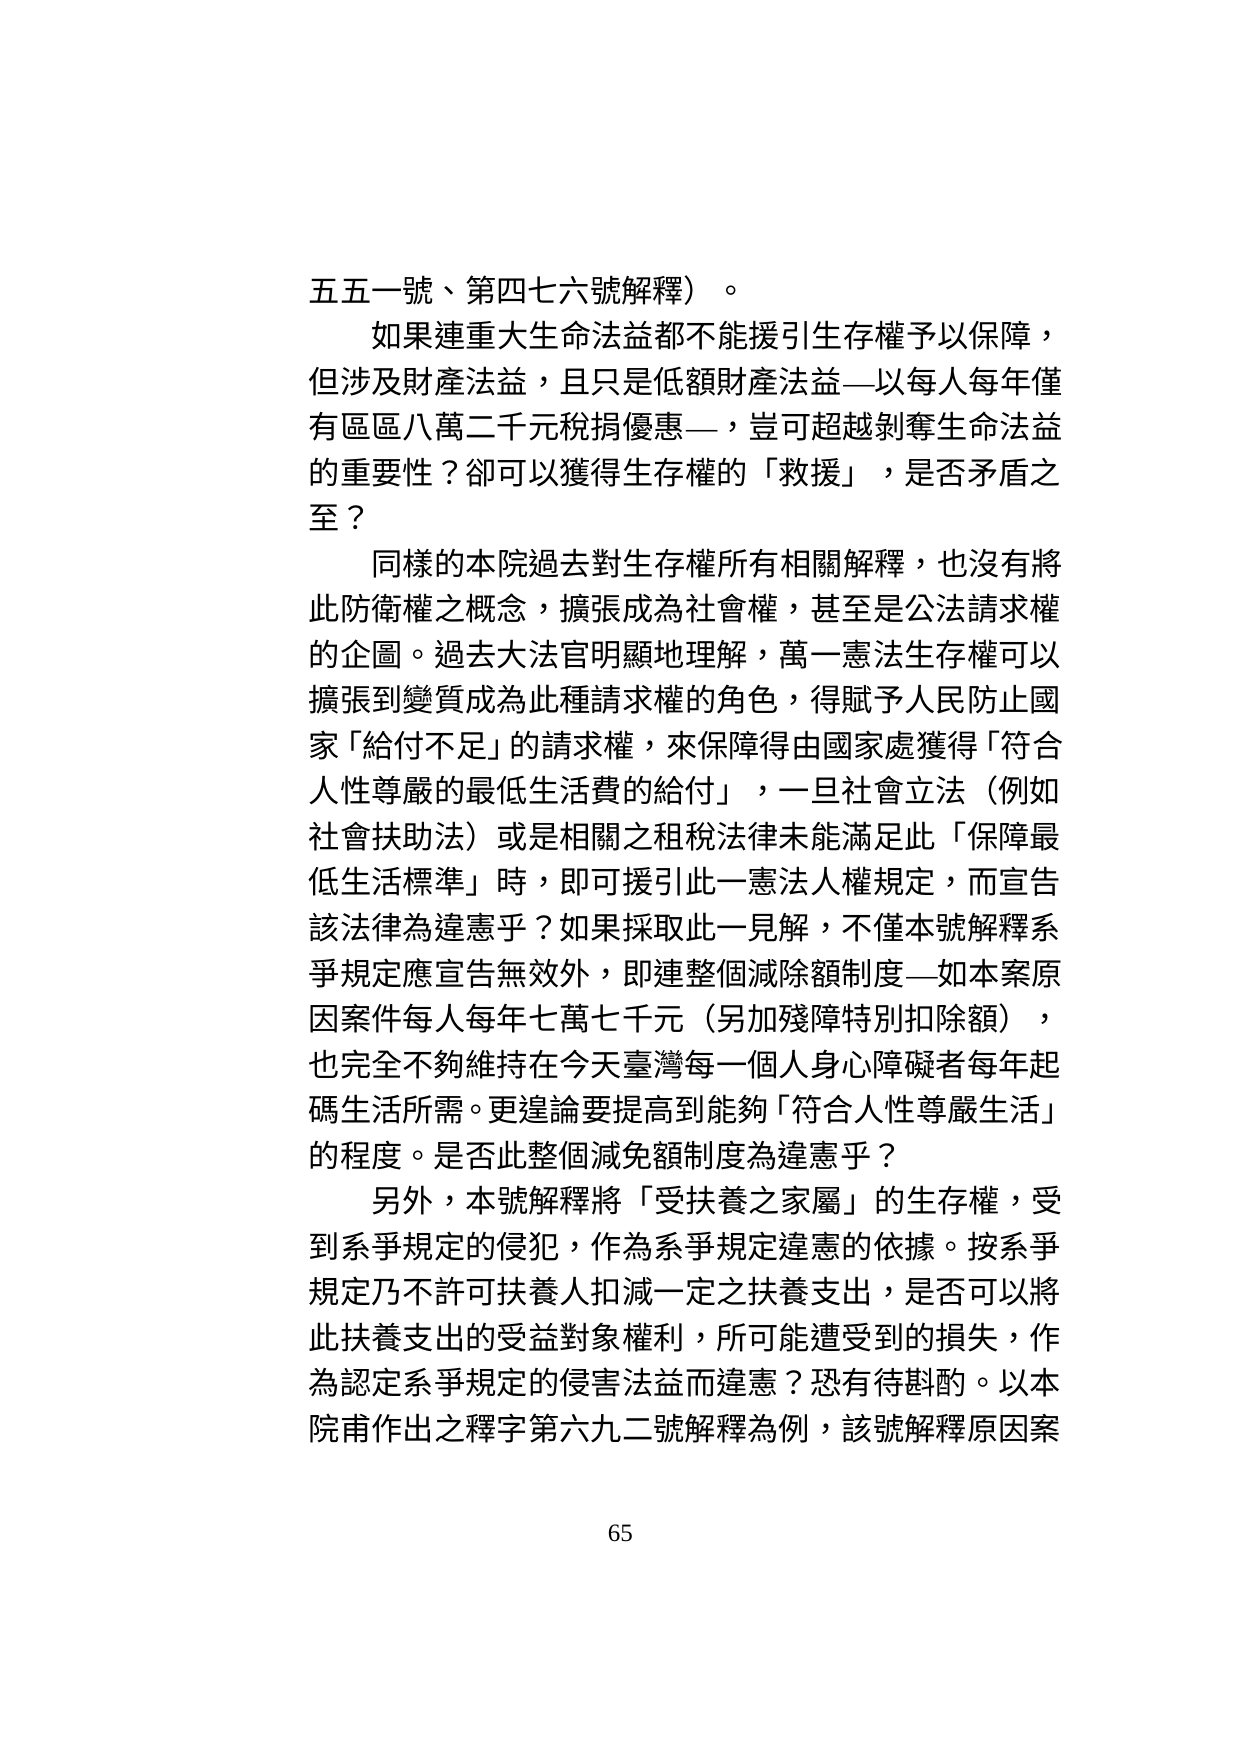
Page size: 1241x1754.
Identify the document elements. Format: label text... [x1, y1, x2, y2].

text 五五一號、第四七六號解釋）。 [308, 266, 1063, 311]
text 另外，本號解釋將「受扶養之家屬」的生存權，受到系爭規定的侵犯，作為系爭規定違憲的依據。按系爭規定乃不許可扶養人扣減一定之扶養支出，是否可以將此扶養支出的受益對象權利，所可能遭受到的損失，作為認定系爭規定的侵害法益而違憲？恐有待斟酌。以本院甫作出之釋字第六九二號解釋為例，該號解釋原因案 [308, 1176, 1063, 1449]
text 同樣的本院過去對生存權所有相關解釋，也沒有將此防衛權之概念，擴張成為社會權，甚至是公法請求權的企圖。過去大法官明顯地理解，萬一憲法生存權可以擴張到變質成為此種請求權的角色，得賦予人民防止國家「給付不足」的請求權，來保障得由國家處獲得「符合人性尊嚴的最低生活費的給付」，一旦社會立法（例如社會扶助法）或是相關之租稅法律未能滿足此「保障最低生活標準」時，即可援引此一憲法人權規定，而宣告該法律為違憲乎？如果採取此一見解，不僅本號解釋系爭規定應宣告無效外，即連整個減除額制度—如本案原因案件每人每年七萬七千元（另加殘障特別扣除額），也完全不夠維持在今天臺灣每一個人身心障礙者每年起碼生活所需。更遑論要提高到能夠「符合人性尊嚴生活」的程度。是否此整個減免額制度為違憲乎？ [308, 539, 1063, 1176]
text 如果連重大生命法益都不能援引生存權予以保障，但涉及財產法益，且只是低額財產法益—以每人每年僅有區區八萬二千元稅捐優惠—，豈可超越剝奪生命法益的重要性？卻可以獲得生存權的「救援」，是否矛盾之至？ [308, 311, 1063, 539]
